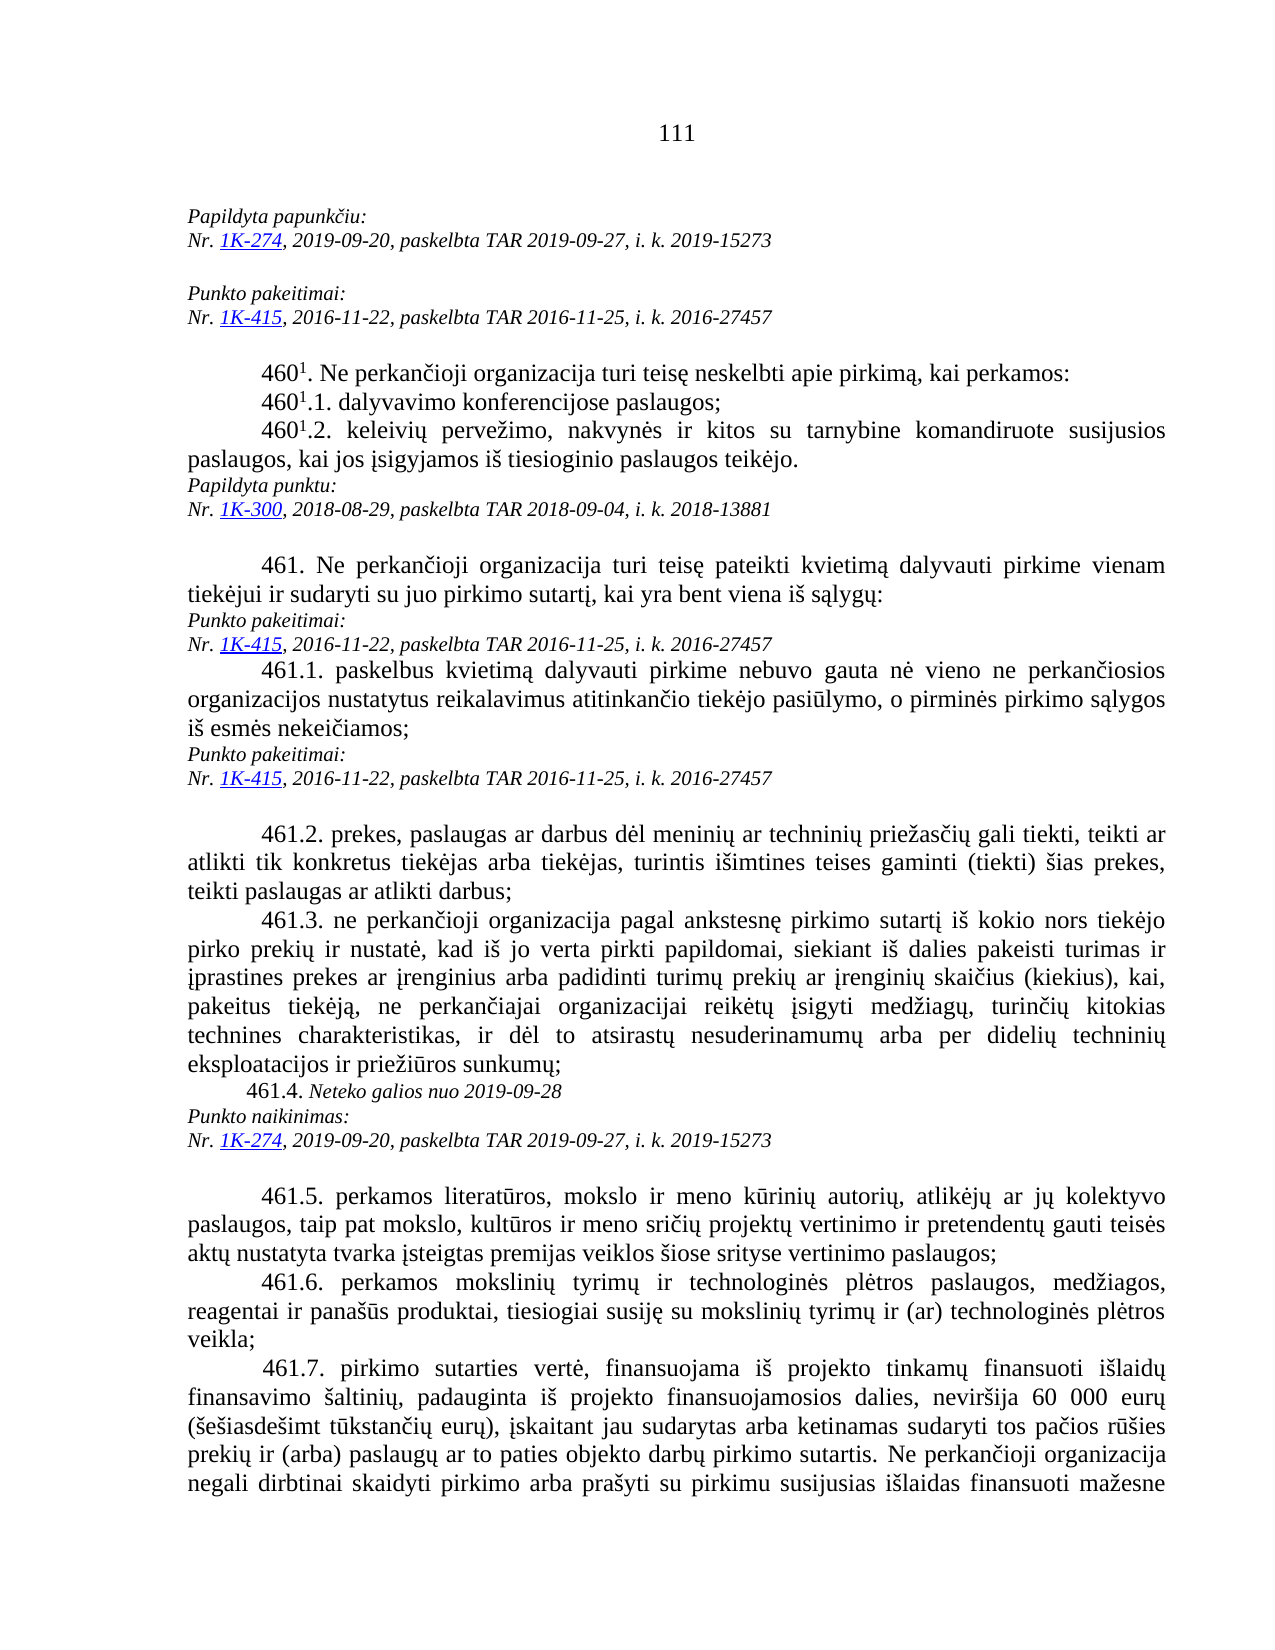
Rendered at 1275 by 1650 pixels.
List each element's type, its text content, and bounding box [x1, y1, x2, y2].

text 4601. Ne perkančioji organizacija turi teisę neskelbti apie pirkimą, kai perkamos: [187, 358, 1167, 387]
text 4601.1. dalyvavimo konferencijose paslaugos; [187, 387, 1167, 416]
text 461.4. Neteko galios nuo 2019-09-28 [187, 1077, 1167, 1104]
text 461.2. prekes, paslaugas ar darbus dėl meninių ar techninių priežasčių gali tiekti, teikti ar atlikti tik konkretus tiekėjas arba tiekėjas, turintis išimtines teises gaminti (tiekti) šias prekes, teikti paslaugas ar atlikti darbus; [187, 819, 1167, 905]
text Nr. 1K-274, 2019-09-20, paskelbta TAR 2019-09-27, i. k. 2019-15273 [187, 228, 1167, 252]
text Nr. 1K-274, 2019-09-20, paskelbta TAR 2019-09-27, i. k. 2019-15273 [187, 1128, 1167, 1152]
text Nr. 1K-415, 2016-11-22, paskelbta TAR 2016-11-25, i. k. 2016-27457 [187, 305, 1167, 329]
text Papildyta punktu: [187, 473, 1167, 497]
text Nr. 1K-300, 2018-08-29, paskelbta TAR 2018-09-04, i. k. 2018-13881 [187, 497, 1167, 521]
text 461.3. ne perkančioji organizacija pagal ankstesnę pirkimo sutartį iš kokio nors tiekėjo pirko prekių ir nustatė, kad iš jo verta pirkti papildomai, siekiant iš dalies pakeisti turimas ir įprastines prekes ar įrenginius arba padidinti turimų prekių ar įrenginių skaičius (kiekius), kai, pakeitus tiekėją, ne perkančiajai organizacijai reikėtų įsigyti medžiagų, turinčių kitokias technines charakteristikas, ir dėl to atsirastų nesuderinamumų arba per didelių techninių eksploatacijos ir priežiūros sunkumų; [187, 905, 1167, 1077]
text Punkto pakeitimai: [187, 281, 1167, 305]
text Nr. 1K-415, 2016-11-22, paskelbta TAR 2016-11-25, i. k. 2016-27457 [187, 632, 1167, 656]
text Punkto pakeitimai: [187, 607, 1167, 632]
text 461.5. perkamos literatūros, mokslo ir meno kūrinių autorių, atlikėjų ar jų kolektyvo paslaugos, taip pat mokslo, kultūros ir meno sričių projektų vertinimo ir pretendentų gauti teisės aktų nustatyta tvarka įsteigtas premijas veiklos šiose srityse vertinimo paslaugos; [187, 1181, 1167, 1267]
text Nr. 1K-415, 2016-11-22, paskelbta TAR 2016-11-25, i. k. 2016-27457 [187, 766, 1167, 790]
text 4601.2. keleivių pervežimo, nakvynės ir kitos su tarnybine komandiruote susijusios paslaugos, kai jos įsigyjamos iš tiesioginio paslaugos teikėjo. [187, 416, 1167, 473]
text 461.7. pirkimo sutarties vertė, finansuojama iš projekto tinkamų finansuoti išlaidų finansavimo šaltinių, padauginta iš projekto finansuojamosios dalies, neviršija 60 000 eurų (šešiasdešimt tūkstančių eurų), įskaitant jau sudarytas arba ketinamas sudaryti tos pačios rūšies prekių ir (arba) paslaugų ar to paties objekto darbų pirkimo sutartis. Ne perkančioji organizacija negali dirbtinai skaidyti pirkimo arba prašyti su pirkimu susijusias išlaidas finansuoti mažesne [187, 1353, 1167, 1497]
text Papildyta papunkčiu: [187, 204, 1167, 228]
text Punkto naikinimas: [187, 1104, 1167, 1128]
text 461.6. perkamos mokslinių tyrimų ir technologinės plėtros paslaugos, medžiagos, reagentai ir panašūs produktai, tiesiogiai susiję su mokslinių tyrimų ir (ar) technologinės plėtros veikla; [187, 1267, 1167, 1353]
text 461. Ne perkančioji organizacija turi teisę pateikti kvietimą dalyvauti pirkime vienam tiekėjui ir sudaryti su juo pirkimo sutartį, kai yra bent viena iš sąlygų: [187, 550, 1167, 607]
text Punkto pakeitimai: [187, 742, 1167, 766]
text 461.1. paskelbus kvietimą dalyvauti pirkime nebuvo gauta nė vieno ne perkančiosios organizacijos nustatytus reikalavimus atitinkančio tiekėjo pasiūlymo, o pirminės pirkimo sąlygos iš esmės nekeičiamos; [187, 656, 1167, 742]
